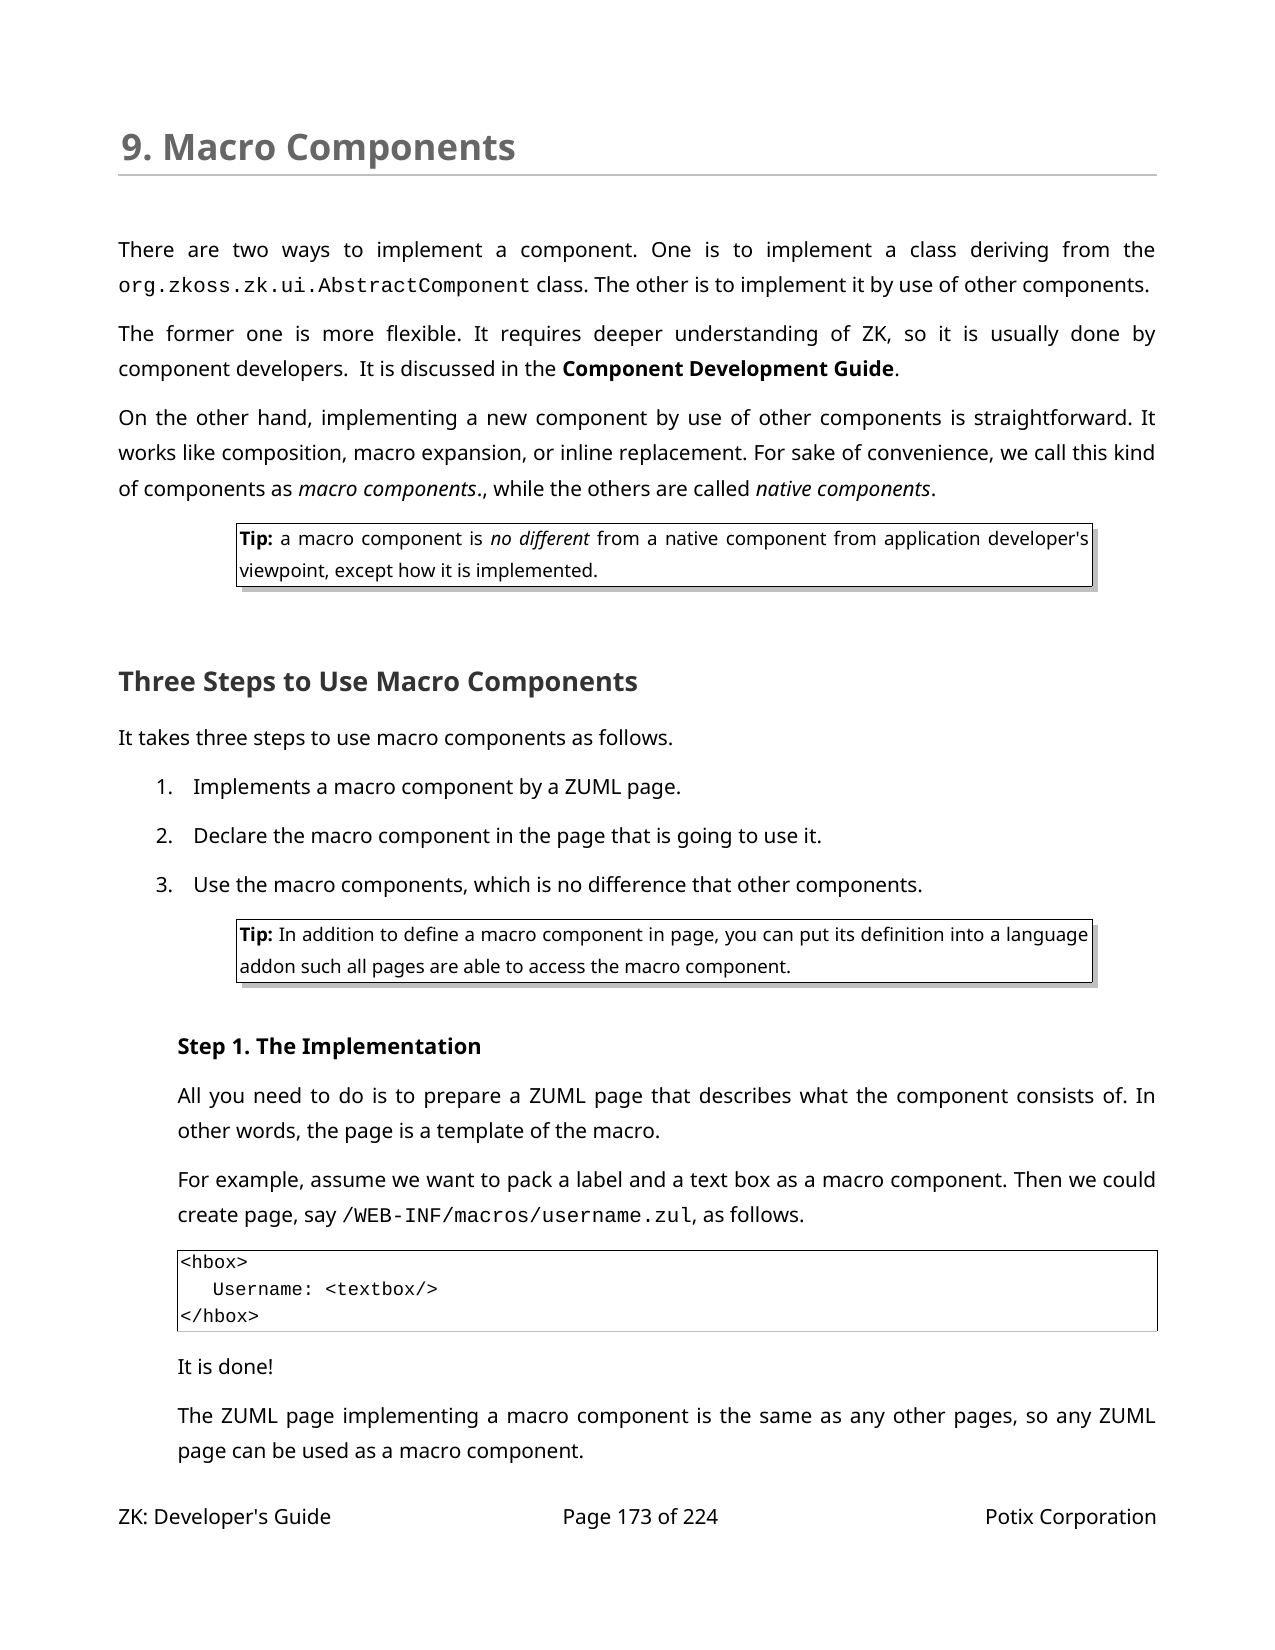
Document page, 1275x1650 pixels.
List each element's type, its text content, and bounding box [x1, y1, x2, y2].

text It is done! [177, 1352, 1157, 1380]
text Username: <textbox/> [178, 1277, 1157, 1301]
list Use the macro components, which is no difference that other components. [156, 870, 1157, 898]
text </hbox> [178, 1304, 1157, 1331]
list Implements a macro component by a ZUML page. [156, 772, 1157, 800]
text It takes three steps to use macro components as follows. [118, 723, 1157, 751]
text Tip: a macro component is no different from a native component from application developer's viewpoint, except how it is implemented. [237, 524, 1092, 586]
subtitle Three Steps to Use Macro Components [118, 663, 1157, 699]
text On the other hand, implementing a new component by use of other components is straightforward. It works like composition, macro expansion, or inline replacement. For sake of convenience, we call this kind of components as macro components., while the others are called native components. [118, 403, 1157, 502]
text All you need to do is to prepare a ZUML page that describes what the component consists of. In other words, the page is a template of the macro. [177, 1081, 1157, 1144]
subtitle 9. Macro Components [118, 118, 1157, 174]
text There are two ways to implement a component. One is to implement a class deriving from the org.zkoss.zk.ui.AbstractComponent class. The other is to implement it by use of other components. [118, 235, 1157, 299]
list Declare the macro component in the page that is going to use it. [156, 821, 1157, 849]
text The former one is more flexible. It requires deeper understanding of ZK, so it is usually done by component developers. It is discussed in the Component Development Guide. [118, 319, 1157, 383]
text The ZUML page implementing a macro component is the same as any other pages, so any ZUML page can be used as a macro component. [177, 1401, 1157, 1464]
subtitle Step 1. The Implementation [177, 1031, 1157, 1061]
text <hbox> [178, 1251, 1157, 1274]
text Tip: In addition to define a macro component in page, you can put its definition into a language addon such all pages are able to access the macro component. [237, 920, 1092, 982]
text For example, assume we want to pack a label and a text box as a macro component. Then we could create page, say /WEB-INF/macros/username.zul, as follows. [177, 1165, 1157, 1229]
